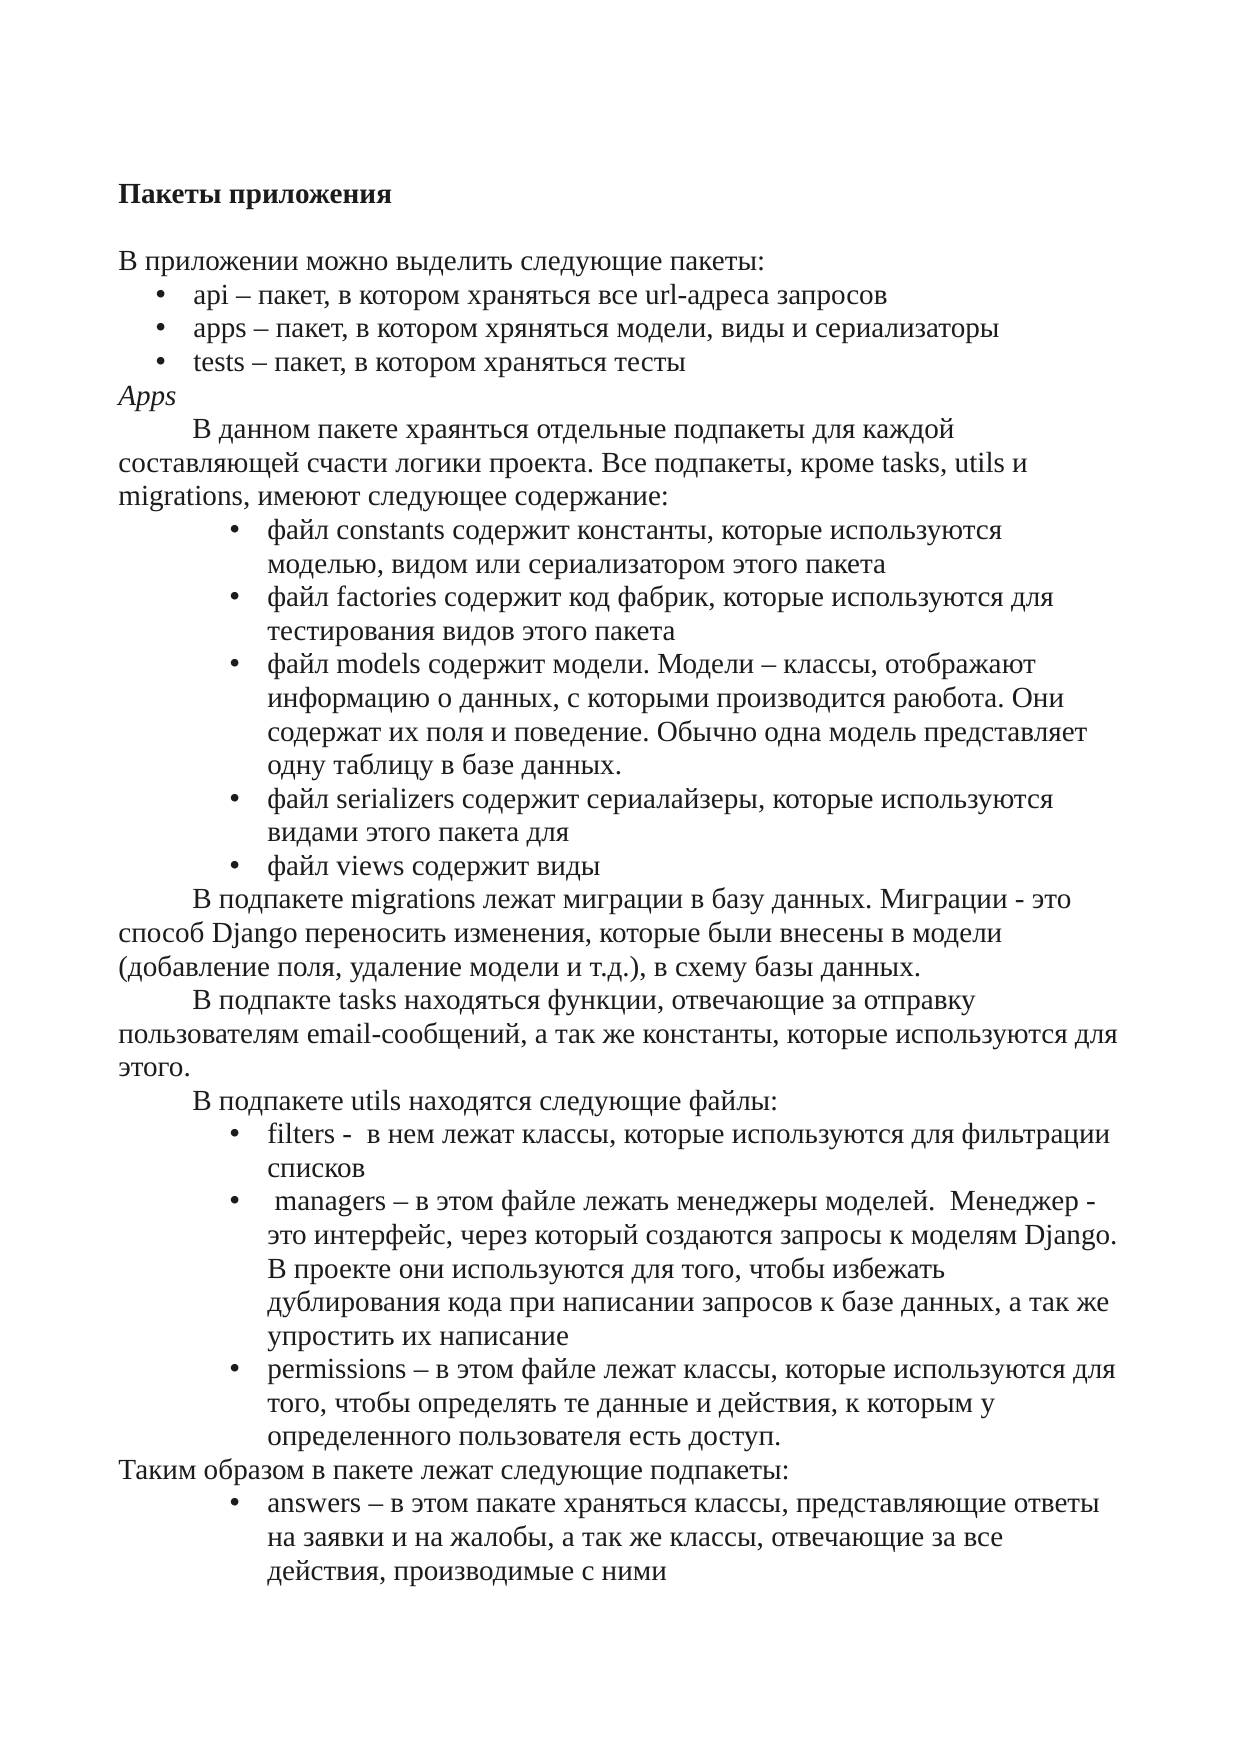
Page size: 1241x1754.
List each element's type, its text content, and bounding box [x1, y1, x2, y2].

text Таким образом в пакете лежат следующие подпакеты: [118, 1452, 1122, 1486]
list файл constants содержит константы, которые используются моделью, видом или cериализатором этого пакета [229, 512, 1122, 579]
list answers – в этом пакате храняться классы, представляющие ответы на заявки и на жалобы, а так же классы, отвечающие за все действия, производимые с ними [229, 1486, 1122, 1586]
text В данном пакете храянться отдельные подпакеты для каждой составляющей счасти логики проекта. Все подпакеты, кроме tasks, utils и migrations, имеюют следующее содержание: [118, 411, 1122, 512]
list файл factories содержит код фабрик, которые используются для тестирования видов этого пакета [229, 579, 1122, 646]
text В подпакте tasks находяться функции, отвечающие за отправку пользователям email-сообщений, а так же константы, которые используются для этого. [118, 982, 1122, 1083]
list managers – в этом файле лежать менеджеры моделей. Менеджер - это интерфейс, через который создаются запросы к моделям Django. В проекте они используются для того, чтобы избежать дублирования кода при написании запросов к базе данных, а так же упростить их написание [229, 1183, 1122, 1351]
list api – пакет, в котором храняться все url-адреса запросов [156, 277, 1122, 311]
text Пакеты приложения [118, 176, 1122, 210]
list permissions – в этом файле лежат классы, которые используются для того, чтобы определять те данные и действия, к которым у определенного пользователя есть доступ. [229, 1351, 1122, 1452]
list tests – пакет, в котором храняться тесты [156, 344, 1122, 378]
text В подпакете utils находятся следующие файлы: [118, 1083, 1122, 1116]
text В приложении можно выделить следующие пакеты: [118, 243, 1122, 277]
list файл models содержит модели. Модели – классы, отображают информацию о данных, с которыми производится раюбота. Они содержат их поля и поведение. Обычно одна модель представляет одну таблицу в базе данных. [229, 646, 1122, 781]
list файл serializers содержит сериалайзеры, которые используются видами этого пакета для [229, 781, 1122, 848]
list apps – пакет, в котором хряняться модели, виды и сериализаторы [156, 311, 1122, 344]
text В подпакете migrations лежат миграции в базу данных. Миграции - это способ Django переносить изменения, которые были внесены в модели (добавление поля, удаление модели и т.д.), в схему базы данных. [118, 882, 1122, 982]
list файл views содержит виды [229, 848, 1122, 882]
text Apps [118, 378, 1122, 411]
list filters - в нем лежат классы, которые используются для фильтрации списков [229, 1116, 1122, 1183]
